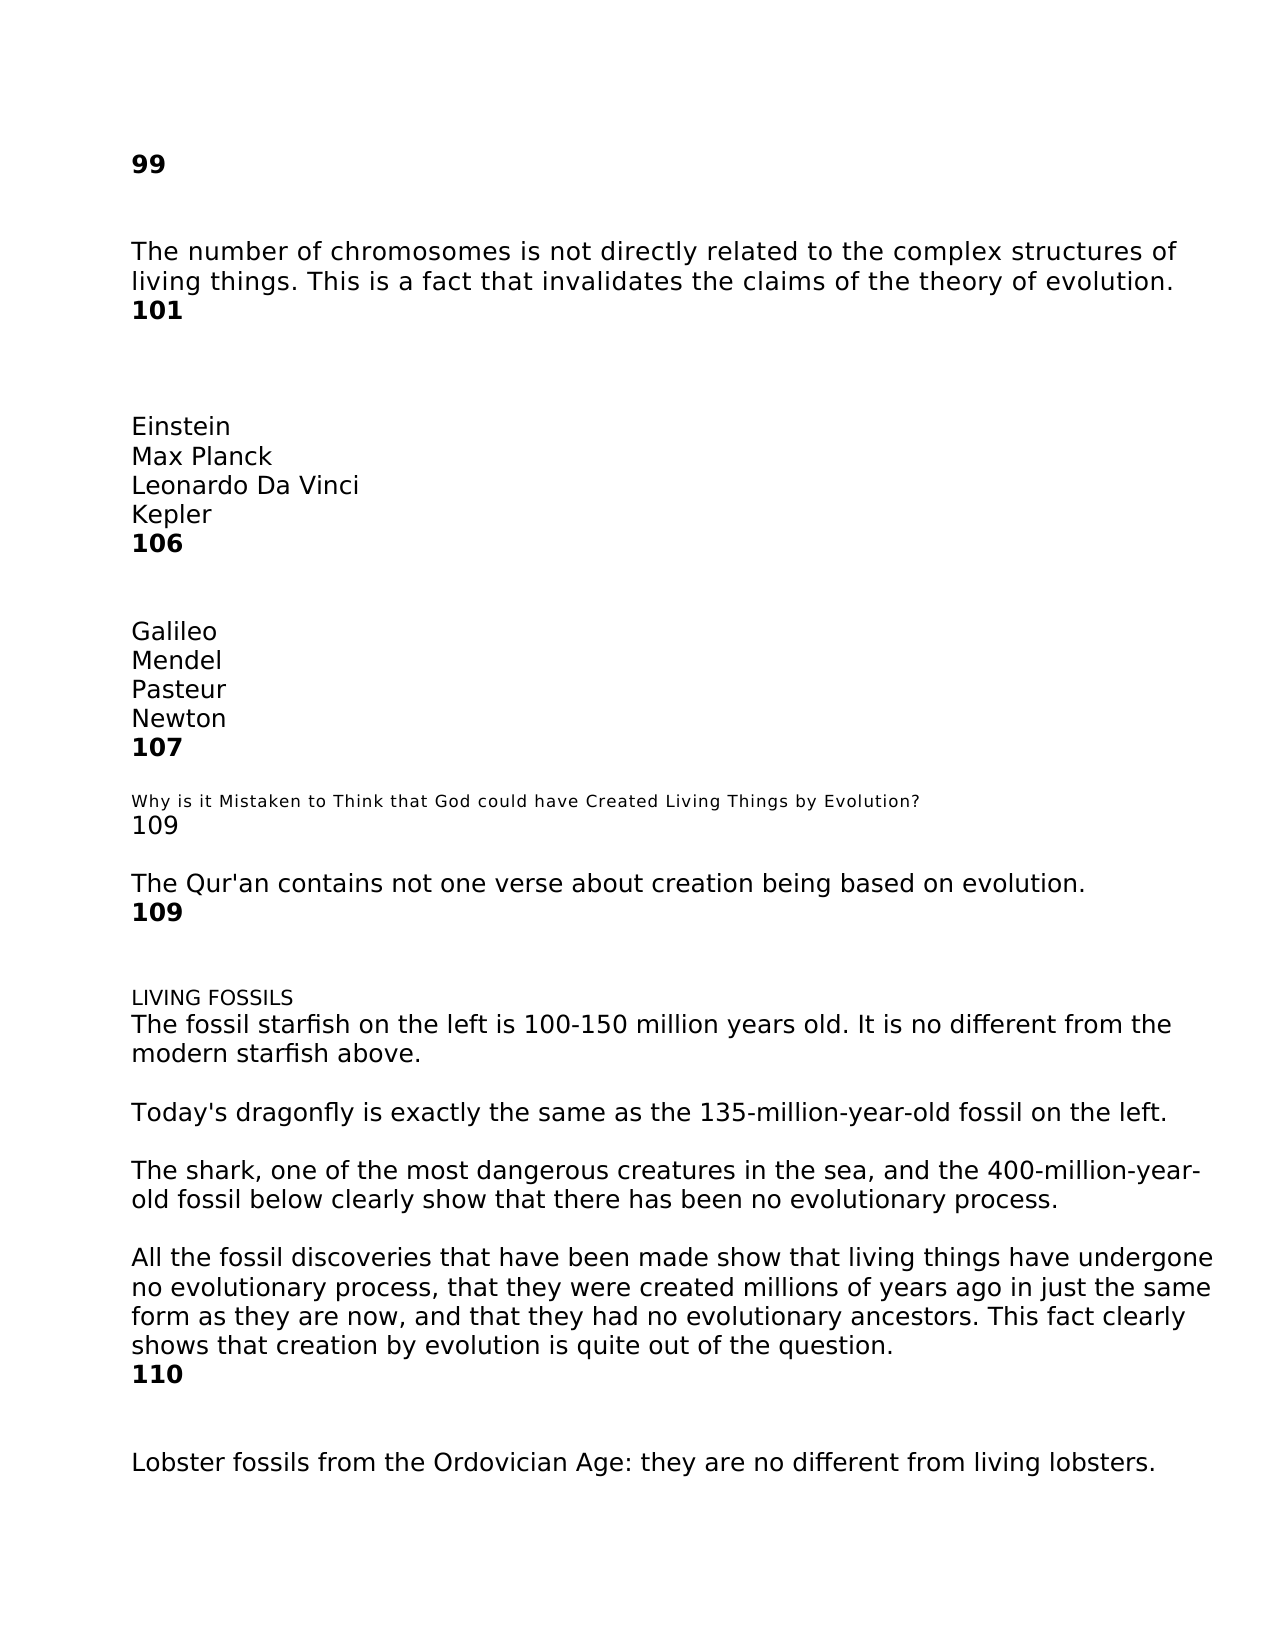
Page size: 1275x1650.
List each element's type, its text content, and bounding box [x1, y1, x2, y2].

text 107 [131, 733, 1219, 762]
text Galileo [131, 617, 1219, 646]
text Leonardo Da Vinci [131, 471, 1219, 500]
text The number of chromosomes is not directly related to the complex structures of living things. This is a fact that invalidates the claims of the theory of evolution. [131, 237, 1219, 296]
text Lobster fossils from the Ordovician Age: they are no different from living lobsters. [131, 1448, 1219, 1477]
text 109 [131, 811, 1219, 840]
text LIVING FOSSILS [131, 986, 1219, 1010]
text Mendel [131, 646, 1219, 675]
text 110 [131, 1360, 1219, 1389]
text The Qur'an contains not one verse about creation being based on evolution. [131, 869, 1219, 898]
text 101 [131, 296, 1219, 325]
text The fossil starfish on the left is 100-150 million years old. It is no different from the modern starfish above. [131, 1010, 1219, 1069]
text Why is it Mistaken to Think that God could have Created Living Things by Evolution? [131, 792, 1219, 811]
text 106 [131, 529, 1219, 558]
text 109 [131, 898, 1219, 928]
text Pasteur [131, 675, 1219, 704]
text The shark, one of the most dangerous creatures in the sea, and the 400-million-year-old fossil below clearly show that there has been no evolutionary process. [131, 1156, 1219, 1214]
text 99 [131, 150, 1219, 179]
text Newton [131, 704, 1219, 733]
text Kepler [131, 500, 1219, 529]
text All the fossil discoveries that have been made show that living things have undergone no evolutionary process, that they were created millions of years ago in just the same form as they are now, and that they had no evolutionary ancestors. This fact clearly shows that creation by evolution is quite out of the question. [131, 1244, 1219, 1360]
text Max Planck [131, 442, 1219, 471]
text Today's dragonfly is exactly the same as the 135-million-year-old fossil on the left. [131, 1098, 1219, 1127]
text Einstein [131, 412, 1219, 442]
